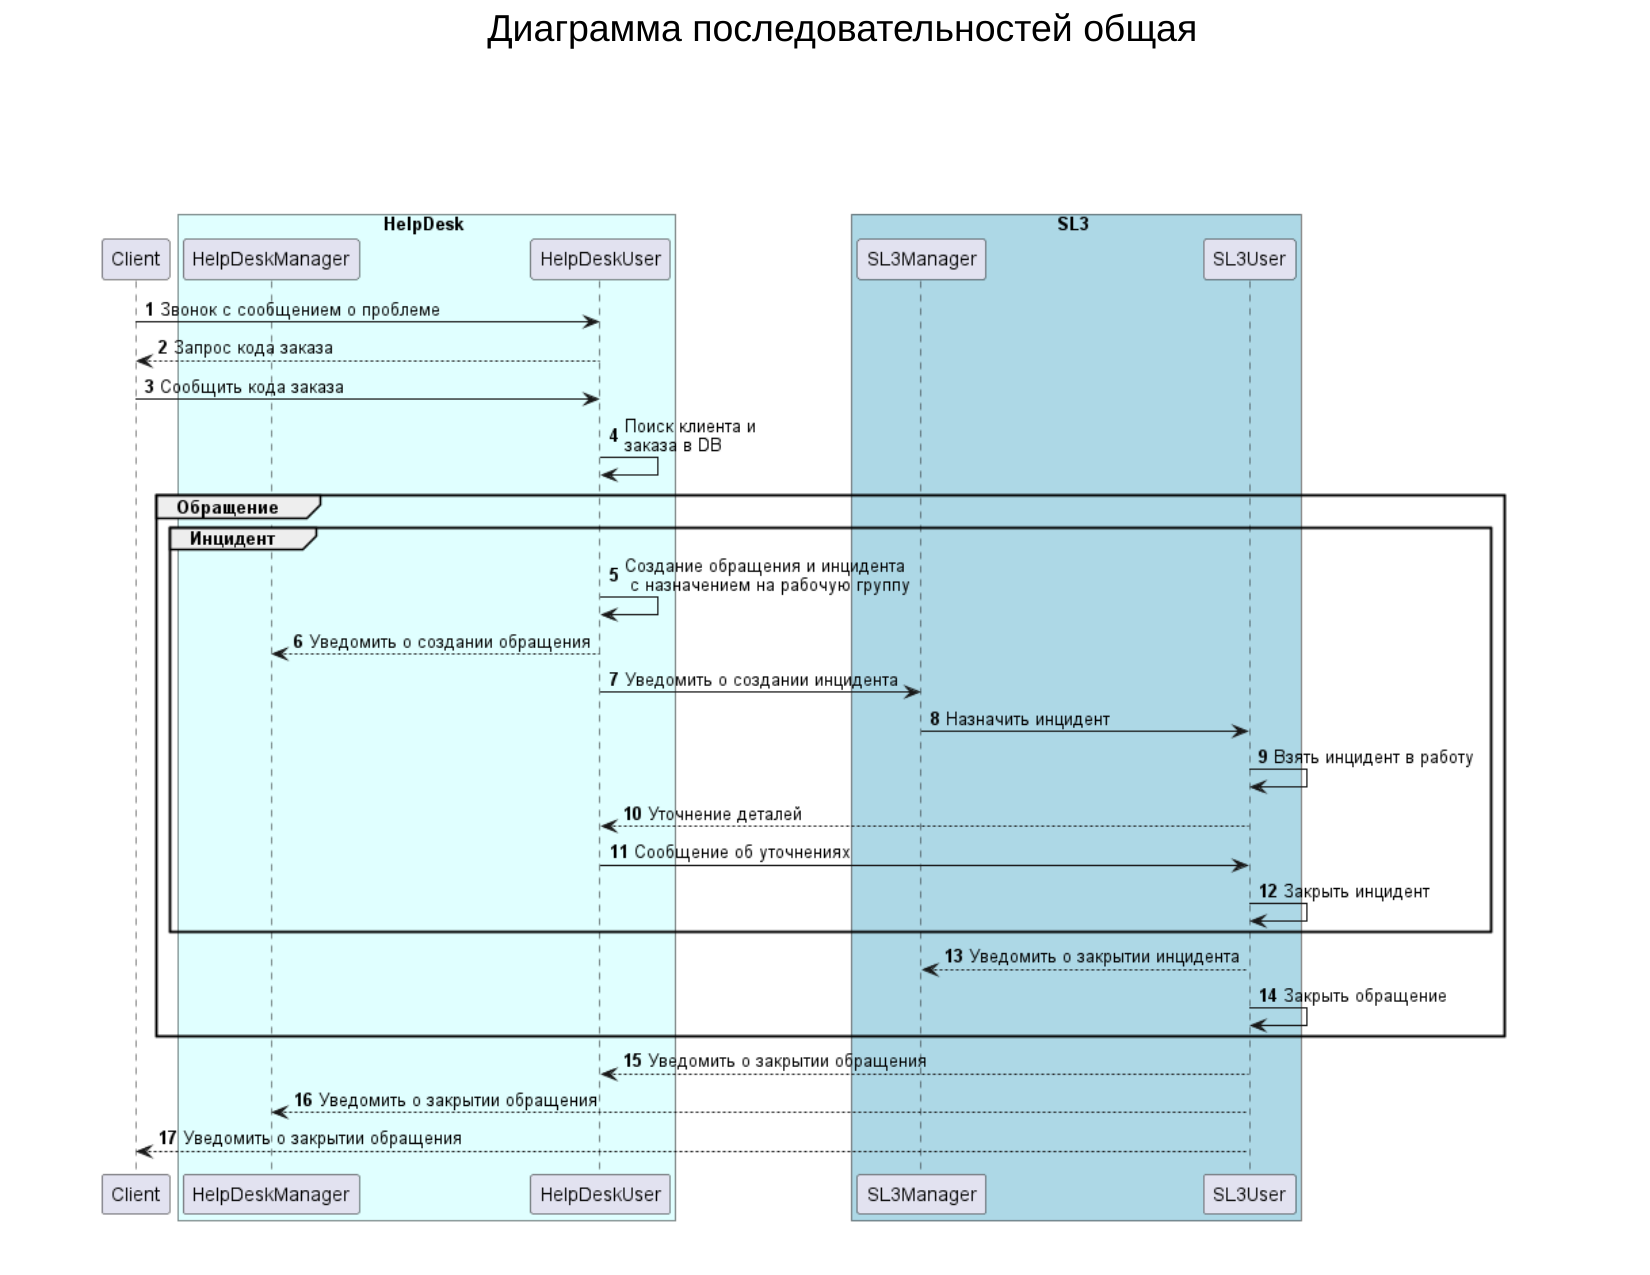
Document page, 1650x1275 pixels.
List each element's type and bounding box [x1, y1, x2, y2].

picture [95, 206, 1511, 1227]
text_box [472, 0, 1270, 57]
